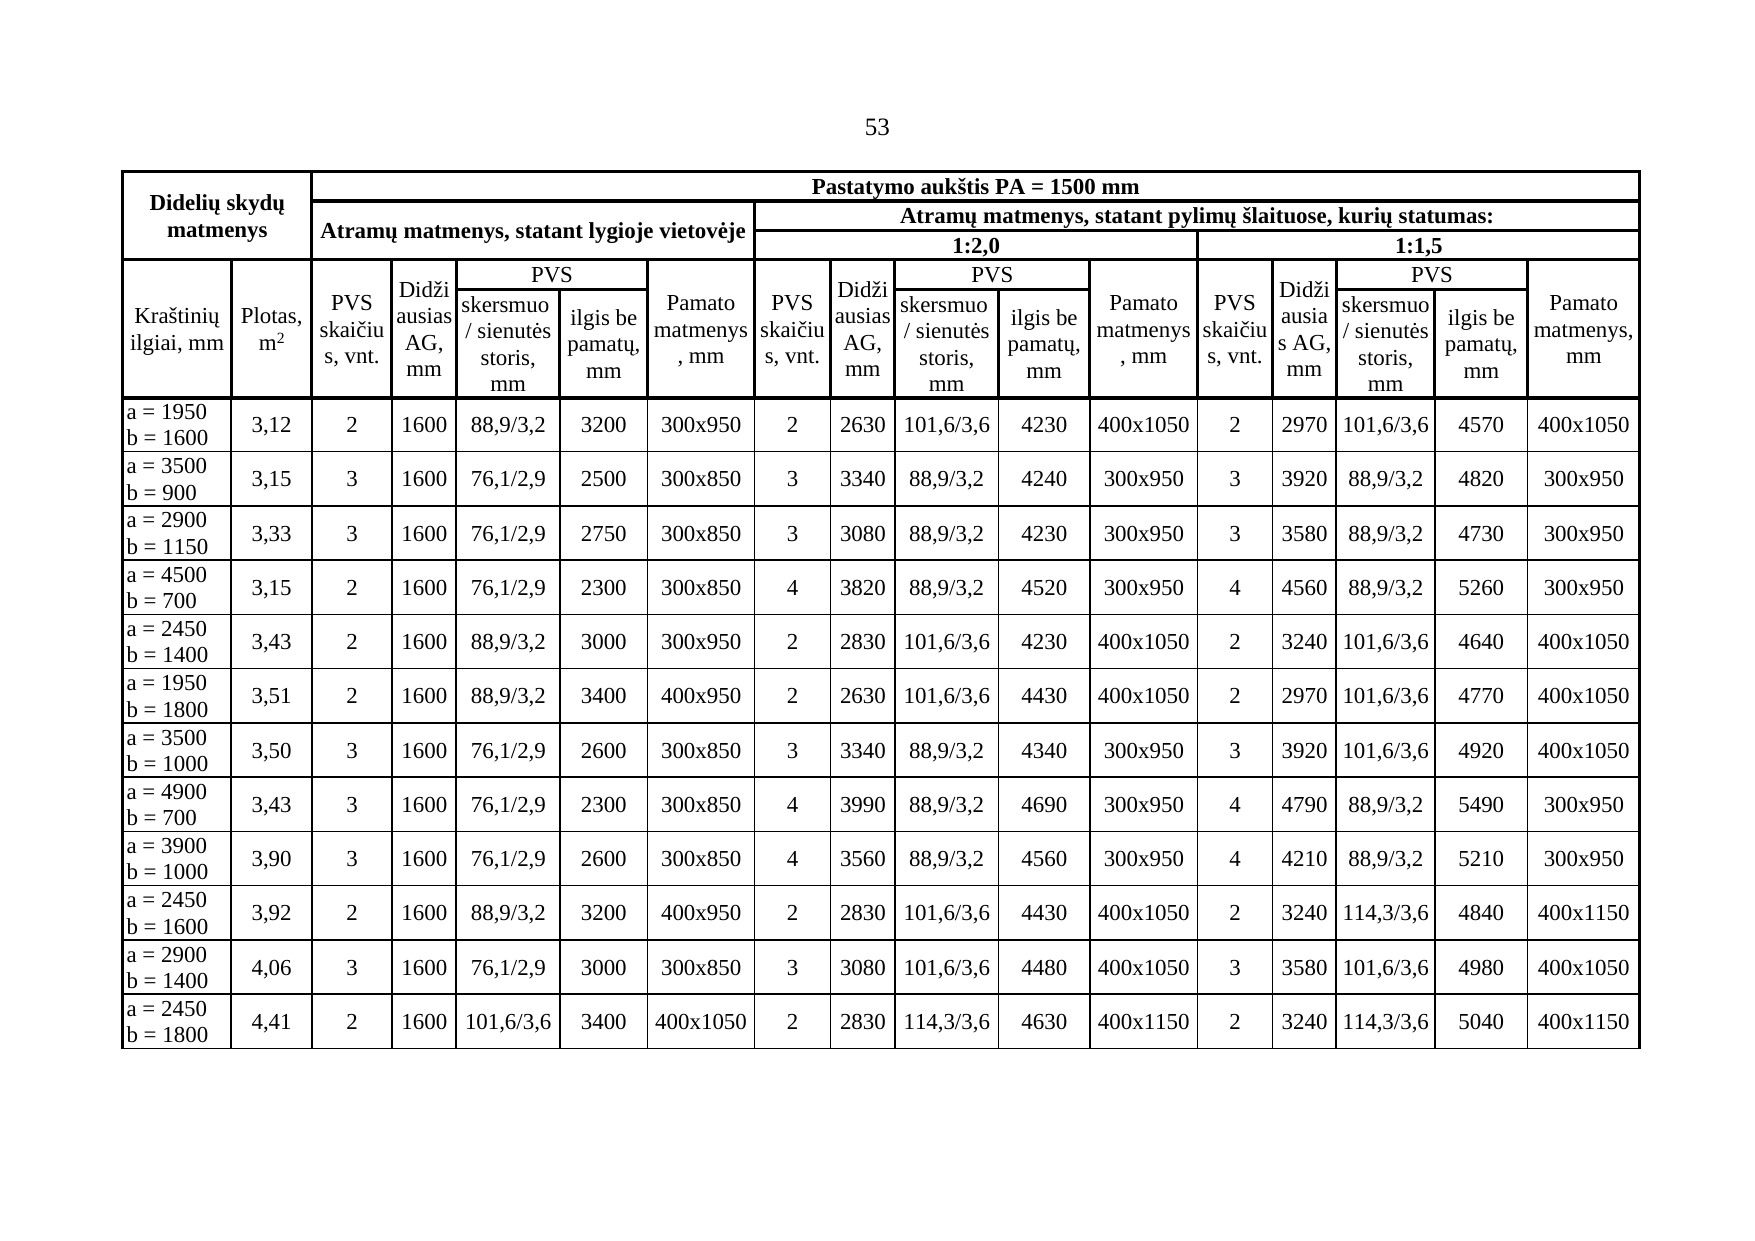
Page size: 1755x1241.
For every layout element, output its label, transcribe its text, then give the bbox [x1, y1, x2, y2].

table_cell 3 [313, 724, 391, 776]
table_cell 300x950 [648, 400, 754, 451]
table_cell 400x950 [648, 669, 754, 722]
table_cell 1600 [393, 941, 455, 993]
table_cell 400x1050 [648, 995, 754, 1048]
table_cell 101,6/3,6 [1337, 400, 1434, 451]
table_cell 3000 [561, 615, 647, 668]
table_cell 4920 [1436, 724, 1527, 776]
table_cell 4980 [1436, 941, 1527, 993]
table_cell 2600 [561, 724, 647, 776]
table_cell 400x1050 [1091, 615, 1197, 668]
table_cell 3 [755, 941, 830, 993]
table_cell 2970 [1273, 669, 1335, 722]
table_cell a = 2450 b = 1800 [124, 995, 230, 1048]
table_cell 2300 [561, 561, 647, 613]
table_cell 3240 [1273, 615, 1335, 668]
table_cell 1600 [393, 400, 455, 451]
table_cell PVS skaičius, vnt. [313, 261, 390, 396]
table_cell 2600 [561, 832, 647, 885]
table_cell 2830 [831, 615, 894, 668]
table_cell ilgis be pamatų, mm [561, 291, 646, 396]
table_cell a = 3500 b = 1000 [124, 724, 230, 776]
table_cell 300x850 [648, 832, 754, 885]
table_cell 400x1050 [1528, 615, 1638, 668]
table_header Pastatymo aukštis PA = 1500 mm [313, 173, 1638, 199]
table_cell 300x850 [648, 778, 754, 831]
table_cell 3,12 [232, 400, 311, 451]
table_cell 1600 [393, 995, 455, 1048]
table_cell PVS skaičius, vnt. [1199, 261, 1271, 396]
table_cell 300x950 [1528, 561, 1638, 613]
table_cell 4210 [1273, 832, 1335, 885]
table_cell PVS [458, 261, 646, 288]
table_cell 400x1050 [1091, 400, 1197, 451]
table_cell ilgis be pamatų, mm [1000, 291, 1088, 396]
table_cell 3,50 [232, 724, 311, 776]
table_cell 88,9/3,2 [1337, 832, 1434, 885]
table_cell 400x1150 [1528, 995, 1638, 1048]
table_cell 3 [313, 778, 391, 831]
table_cell 3 [755, 452, 830, 505]
table_cell 3 [313, 941, 391, 993]
table_cell 4340 [999, 724, 1089, 776]
table_cell 400x1050 [1528, 669, 1638, 722]
table_cell 114,3/3,6 [1337, 995, 1434, 1048]
table_cell 101,6/3,6 [896, 400, 998, 451]
table_cell 3,90 [232, 832, 311, 885]
table_cell 3560 [831, 832, 894, 885]
table_cell 300x950 [1091, 452, 1197, 505]
table_cell 1600 [393, 724, 455, 776]
table_cell 3 [313, 507, 391, 559]
table_cell a = 3900 b = 1000 [124, 832, 230, 885]
table_cell 1600 [393, 452, 455, 505]
table_cell 300x950 [648, 615, 754, 668]
table_cell 1600 [393, 669, 455, 722]
table_cell 88,9/3,2 [1337, 778, 1434, 831]
table_cell PVS [896, 261, 1088, 288]
table_cell 101,6/3,6 [896, 669, 998, 722]
table_cell 4840 [1436, 886, 1527, 939]
table_cell 4430 [999, 669, 1089, 722]
table_cell 76,1/2,9 [457, 724, 559, 776]
table_cell 4730 [1436, 507, 1527, 559]
table_cell 4 [1198, 778, 1272, 831]
table_cell 4630 [999, 995, 1089, 1048]
table_cell 3340 [831, 452, 894, 505]
table_cell 400x1150 [1528, 886, 1638, 939]
table_cell 88,9/3,2 [896, 452, 998, 505]
table_cell 3580 [1273, 507, 1335, 559]
table_cell 3080 [831, 507, 894, 559]
table_cell 101,6/3,6 [896, 941, 998, 993]
table_cell 3580 [1273, 941, 1335, 993]
table_cell 1:2,0 [756, 232, 1196, 258]
table_cell 2 [313, 886, 391, 939]
table_header Didelių skydų matmenys [124, 173, 310, 258]
table_cell 2 [755, 400, 830, 451]
table_cell 3820 [831, 561, 894, 613]
table_cell 2 [1198, 400, 1272, 451]
table_cell 300x950 [1528, 778, 1638, 831]
table_cell a = 1950 b = 1600 [124, 400, 230, 451]
table_cell 3,33 [232, 507, 311, 559]
table_cell 3,92 [232, 886, 311, 939]
table_cell 2 [1198, 669, 1272, 722]
table_cell 76,1/2,9 [457, 778, 559, 831]
table_cell 2970 [1273, 400, 1335, 451]
table_cell 3 [313, 832, 391, 885]
table_cell 2 [313, 561, 391, 613]
table_cell 3240 [1273, 995, 1335, 1048]
table_cell 114,3/3,6 [896, 995, 998, 1048]
table_cell 1600 [393, 832, 455, 885]
table_cell 300x850 [648, 507, 754, 559]
table_cell Didžiausias AG, mm [1274, 261, 1335, 396]
table_cell 300x950 [1091, 778, 1197, 831]
table_cell skersmuo / sienutės storis, mm [1338, 291, 1433, 396]
table_cell 101,6/3,6 [896, 615, 998, 668]
table_cell 101,6/3,6 [1337, 669, 1434, 722]
table_cell 101,6/3,6 [457, 995, 559, 1048]
table_cell 300x950 [1528, 507, 1638, 559]
table_cell Pamato matmenys, mm [1091, 261, 1196, 396]
table_cell 2830 [831, 886, 894, 939]
table_cell 2 [313, 669, 391, 722]
table_cell a = 3500 b = 900 [124, 452, 230, 505]
table_cell 88,9/3,2 [896, 832, 998, 885]
table_cell Atramų matmenys, statant lygioje vietovėje [313, 203, 753, 258]
table_cell 1:1,5 [1199, 232, 1638, 258]
table_cell 3000 [561, 941, 647, 993]
table_cell 4,41 [232, 995, 311, 1048]
table_cell 3 [1198, 941, 1272, 993]
table_cell 4640 [1436, 615, 1527, 668]
table_cell 3,15 [232, 561, 311, 613]
table_cell 3 [313, 452, 391, 505]
table_cell 400x1050 [1528, 941, 1638, 993]
table_cell 300x950 [1091, 832, 1197, 885]
table_cell 2 [1198, 886, 1272, 939]
table_cell 4520 [999, 561, 1089, 613]
table_cell 3200 [561, 400, 647, 451]
table_cell 3 [1198, 724, 1272, 776]
table_cell 2300 [561, 778, 647, 831]
table_cell PVS [1338, 261, 1526, 288]
table_cell a = 4900 b = 700 [124, 778, 230, 831]
table_cell 300x850 [648, 452, 754, 505]
table_cell Didžiausias AG, mm [393, 261, 455, 396]
table_cell Atramų matmenys, statant pylimų šlaituose, kurių statumas: [756, 203, 1638, 229]
table_cell 88,9/3,2 [457, 669, 559, 722]
table_cell 3 [1198, 452, 1272, 505]
table_cell 3400 [561, 669, 647, 722]
table_cell 4 [755, 832, 830, 885]
table_cell skersmuo / sienutės storis, mm [896, 291, 997, 396]
table_cell 1600 [393, 561, 455, 613]
table_cell Pamato matmenys, mm [1529, 261, 1638, 396]
table_cell 3,43 [232, 615, 311, 668]
table_cell 400x1050 [1528, 400, 1638, 451]
table_cell 400x1050 [1091, 669, 1197, 722]
table_cell 3240 [1273, 886, 1335, 939]
table_cell 4690 [999, 778, 1089, 831]
table_cell skersmuo / sienutės storis, mm [458, 291, 558, 396]
table_cell 88,9/3,2 [457, 615, 559, 668]
table_cell Pamato matmenys, mm [649, 261, 753, 396]
table_cell 4820 [1436, 452, 1527, 505]
table_cell 400x1050 [1091, 886, 1197, 939]
table_cell 300x950 [1528, 832, 1638, 885]
table_cell 4 [1198, 561, 1272, 613]
table_cell 1600 [393, 507, 455, 559]
table_cell 4240 [999, 452, 1089, 505]
table_cell 88,9/3,2 [896, 561, 998, 613]
table_cell 300x950 [1091, 507, 1197, 559]
table_cell 300x850 [648, 724, 754, 776]
table_cell 2630 [831, 400, 894, 451]
table_cell 1600 [393, 615, 455, 668]
table_cell 1600 [393, 886, 455, 939]
table_cell 2 [1198, 995, 1272, 1048]
table_cell a = 2900 b = 1400 [124, 941, 230, 993]
table_cell 3990 [831, 778, 894, 831]
table_cell 3200 [561, 886, 647, 939]
table_cell 2 [313, 995, 391, 1048]
table_cell 4 [755, 561, 830, 613]
table_cell Didžiausias AG, mm [832, 261, 893, 396]
table_cell 300x850 [648, 561, 754, 613]
table_cell 300x950 [1091, 724, 1197, 776]
table_cell 2 [1198, 615, 1272, 668]
table_cell a = 2900 b = 1150 [124, 507, 230, 559]
table_cell 3 [1198, 507, 1272, 559]
table_cell 76,1/2,9 [457, 941, 559, 993]
table_cell Kraštinių ilgiai, mm [124, 261, 230, 396]
table_cell 88,9/3,2 [1337, 507, 1434, 559]
table_cell 3920 [1273, 452, 1335, 505]
table_cell 4230 [999, 400, 1089, 451]
table_cell 4790 [1273, 778, 1335, 831]
table_cell 2 [755, 886, 830, 939]
table_cell 3920 [1273, 724, 1335, 776]
table_cell 300x950 [1091, 561, 1197, 613]
table_cell 101,6/3,6 [1337, 941, 1434, 993]
table_cell 3,51 [232, 669, 311, 722]
table_cell 3080 [831, 941, 894, 993]
table_cell 4230 [999, 615, 1089, 668]
table_cell 88,9/3,2 [896, 507, 998, 559]
table_cell 400x1150 [1091, 995, 1197, 1048]
table_cell 76,1/2,9 [457, 507, 559, 559]
table_cell 101,6/3,6 [1337, 615, 1434, 668]
table_cell ilgis be pamatų, mm [1436, 291, 1526, 396]
table_cell 5210 [1436, 832, 1527, 885]
table_cell PVS skaičius, vnt. [756, 261, 829, 396]
table_cell 101,6/3,6 [1337, 724, 1434, 776]
table_cell 5260 [1436, 561, 1527, 613]
table_cell 2 [313, 400, 391, 451]
table_cell 4560 [1273, 561, 1335, 613]
table_cell 88,9/3,2 [457, 886, 559, 939]
table_cell 2630 [831, 669, 894, 722]
table_cell 101,6/3,6 [896, 886, 998, 939]
table_cell 114,3/3,6 [1337, 886, 1434, 939]
table_cell a = 2450 b = 1400 [124, 615, 230, 668]
table_cell 300x950 [1528, 452, 1638, 505]
table_cell 3 [755, 724, 830, 776]
table_cell 300x850 [648, 941, 754, 993]
table_cell 4770 [1436, 669, 1527, 722]
table_cell 88,9/3,2 [1337, 452, 1434, 505]
table_cell 4430 [999, 886, 1089, 939]
table_cell 4230 [999, 507, 1089, 559]
table_cell 88,9/3,2 [1337, 561, 1434, 613]
table_cell 2 [313, 615, 391, 668]
table_cell 2 [755, 615, 830, 668]
table_cell 1600 [393, 778, 455, 831]
table_cell 76,1/2,9 [457, 452, 559, 505]
table_cell 4 [1198, 832, 1272, 885]
table_cell 88,9/3,2 [896, 724, 998, 776]
table_cell 5040 [1436, 995, 1527, 1048]
table_cell 3400 [561, 995, 647, 1048]
table_cell 4,06 [232, 941, 311, 993]
table_cell 4560 [999, 832, 1089, 885]
table_cell 400x1050 [1091, 941, 1197, 993]
table_cell 400x1050 [1528, 724, 1638, 776]
table_cell a = 2450 b = 1600 [124, 886, 230, 939]
table_cell 2830 [831, 995, 894, 1048]
table_cell 88,9/3,2 [457, 400, 559, 451]
table_cell 2 [755, 669, 830, 722]
table_cell 2 [755, 995, 830, 1048]
table_cell 4480 [999, 941, 1089, 993]
table_cell 2500 [561, 452, 647, 505]
table_cell 2750 [561, 507, 647, 559]
table_cell 3,43 [232, 778, 311, 831]
table_cell 3,15 [232, 452, 311, 505]
table_cell 3 [755, 507, 830, 559]
table_cell 5490 [1436, 778, 1527, 831]
table_cell a = 4500 b = 700 [124, 561, 230, 613]
table_cell 76,1/2,9 [457, 561, 559, 613]
table_cell 88,9/3,2 [896, 778, 998, 831]
table_cell 4 [755, 778, 830, 831]
table_cell 400x950 [648, 886, 754, 939]
table_cell Plotas, m2 [233, 261, 310, 396]
table_cell 4570 [1436, 400, 1527, 451]
table_cell a = 1950 b = 1800 [124, 669, 230, 722]
table_cell 3340 [831, 724, 894, 776]
table_cell 76,1/2,9 [457, 832, 559, 885]
